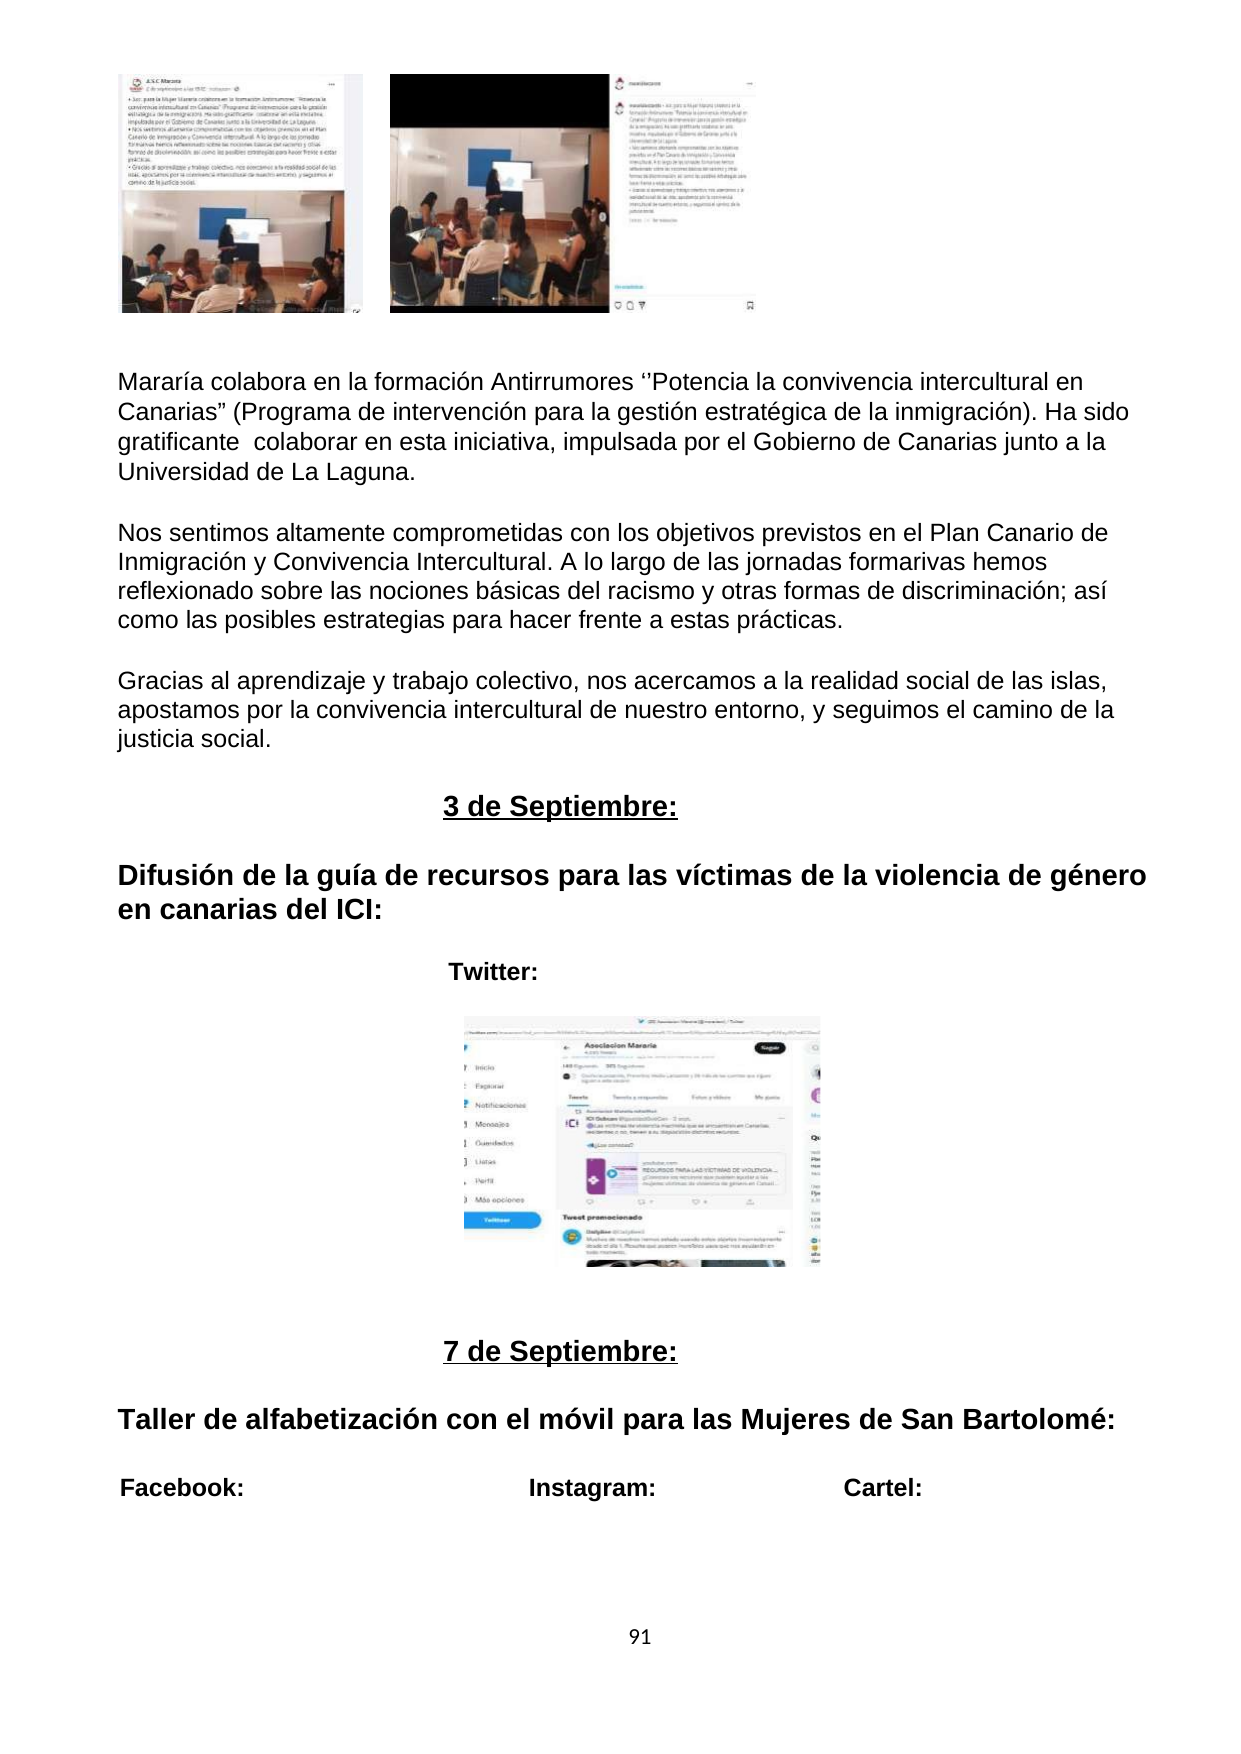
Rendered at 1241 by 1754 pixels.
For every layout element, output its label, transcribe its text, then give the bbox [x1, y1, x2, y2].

text Difusión de la guía de recursos para las víctimas de la violencia de género en canarias del ICI: [117, 857, 1167, 926]
text 7 de Septiembre: [116, 1333, 1079, 1367]
text Facebook: Instagram: Cartel: [119, 1473, 1192, 1501]
text Nos sentimos altamente comprometidas con los objetivos previstos en el Plan Canario de Inmigración y Convivencia Intercultural. A lo largo de las jornadas formarivas hemos reflexionado sobre las nociones básicas del racismo y otras formas de discriminación; así como las posibles estrategias para hacer frente a estas prácticas. [117, 517, 1167, 634]
text Twitter: [44, 957, 1240, 986]
text Taller de alfabetización con el móvil para las Mujeres de San Bartolomé: [117, 1402, 1167, 1436]
text 3 de Septiembre: [116, 789, 1079, 822]
text Mararía colabora en la formación Antirrumores ‘’Potencia la convivencia intercultural en Canarias” (Programa de intervención para la gestión estratégica de la inmigración). Ha sido gratificante colaborar en esta iniciativa, impulsada por el Gobierno de Canarias junto a la Universidad de La Laguna. [117, 367, 1169, 485]
text Gracias al aprendizaje y trabajo colectivo, nos acercamos a la realidad social de las islas, apostamos por la convivencia intercultural de nuestro entorno, y seguimos el camino de la justicia social. [117, 666, 1167, 753]
